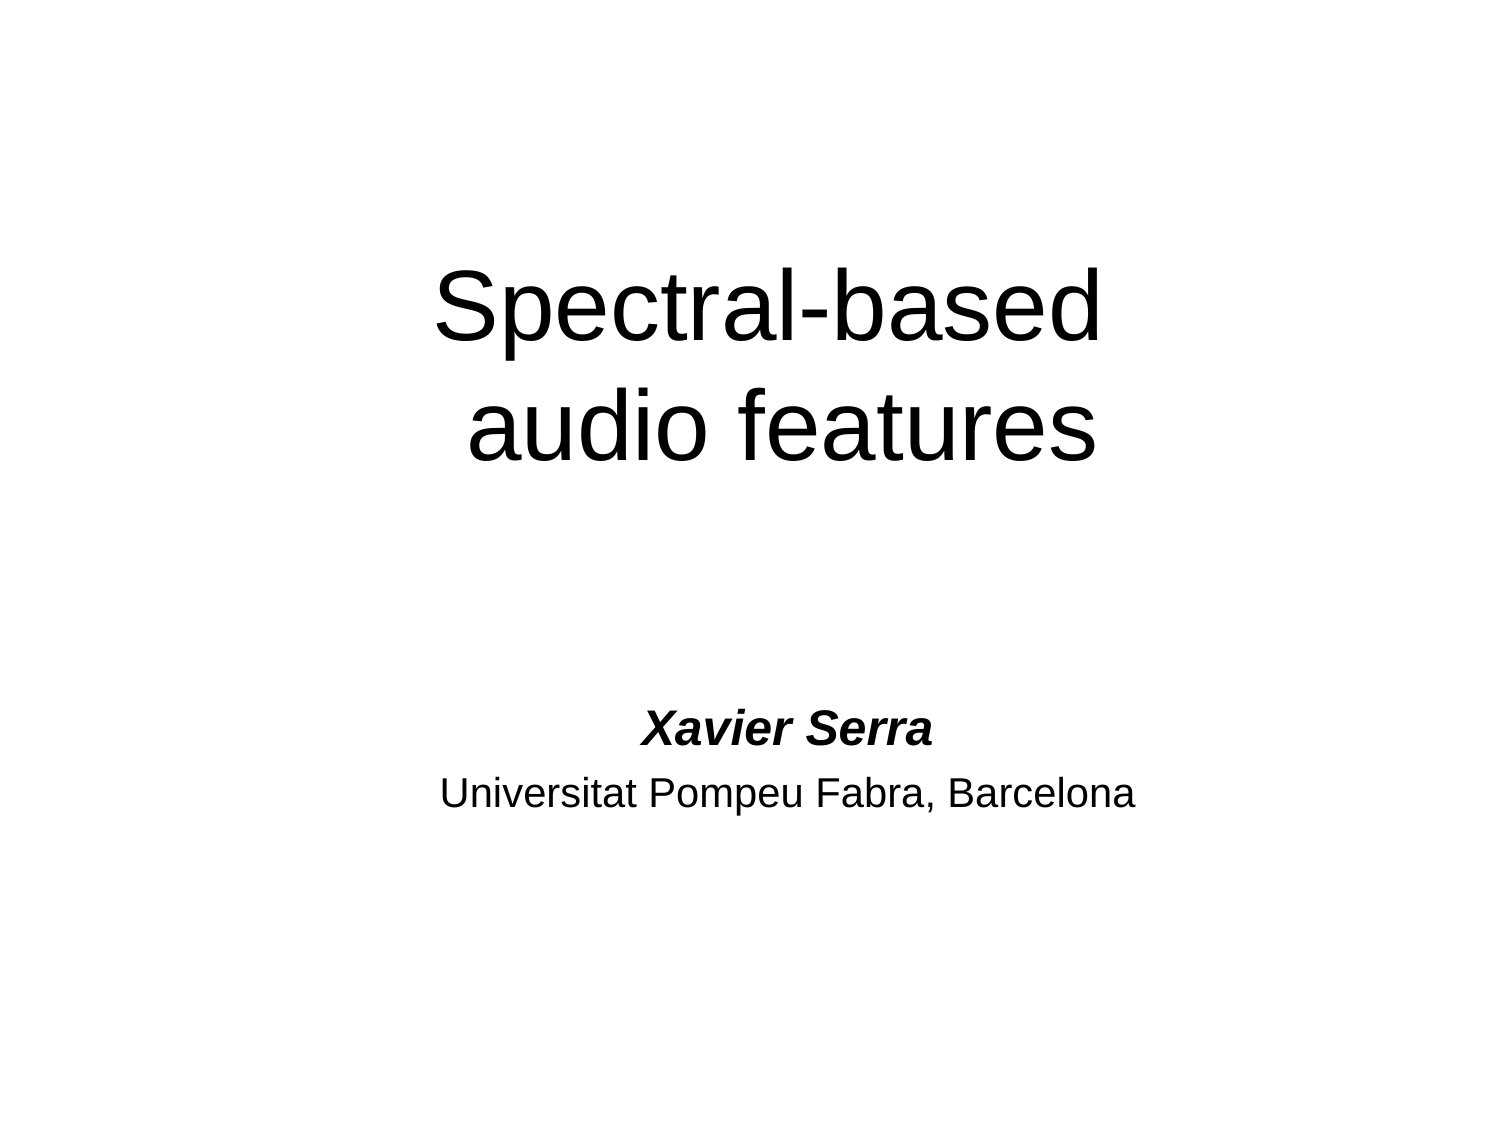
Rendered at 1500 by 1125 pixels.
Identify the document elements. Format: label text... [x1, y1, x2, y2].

title Spectral-based audio features [98, 90, 1429, 631]
text_box Xavier Serra Universitat Pompeu Fabra, Barcelona [331, 692, 1244, 1023]
